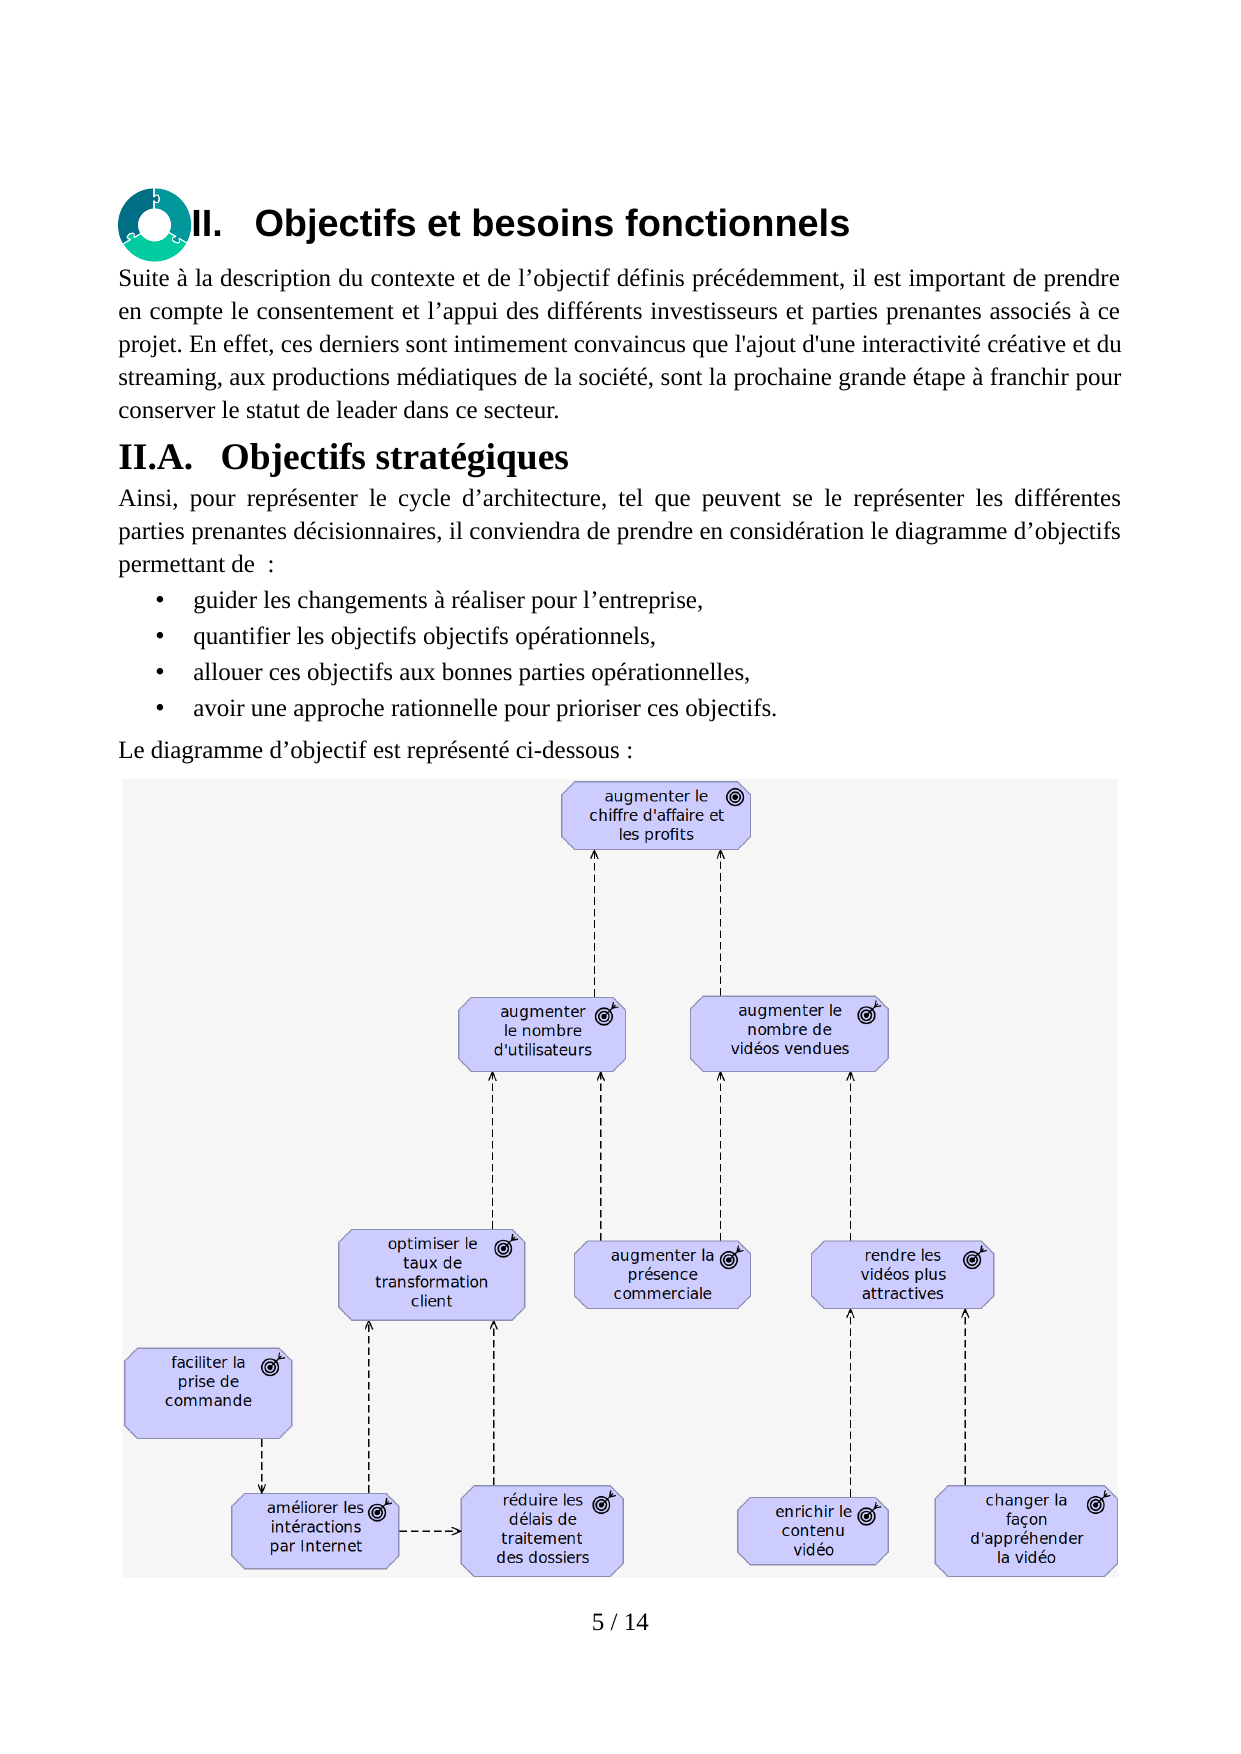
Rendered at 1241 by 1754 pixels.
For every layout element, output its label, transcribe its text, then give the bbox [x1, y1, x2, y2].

subtitle [139, 209, 171, 241]
subtitle Objectifs et besoins fonctionnels [184, 201, 1122, 245]
list allouer ces objectifs aux bonnes parties opérationnelles, [156, 657, 1122, 686]
subtitle Objectifs stratégiques [118, 434, 1122, 477]
list quantifier les objectifs objectifs opérationnels, [156, 621, 1122, 650]
text Ainsi, pour représenter le cycle d’architecture, tel que peuvent se le représenter les différentes parties prenantes décisionnaires, il conviendra de prendre en considération le diagramme d’objectifs permettant de : [118, 483, 1122, 578]
picture [122, 779, 1119, 1578]
text Le diagramme d’objectif est représenté ci-dessous : [118, 735, 1122, 764]
list avoir une approche rationnelle pour prioriser ces objectifs. [156, 693, 1122, 722]
list guider les changements à réaliser pour l’entreprise, [156, 585, 1122, 614]
text Suite à la description du contexte et de l’objectif définis précédemment, il est important de prendre en compte le consentement et l’appui des différents investisseurs et parties prenantes associés à ce projet. En effet, ces derniers sont intimement convaincus que l'ajout d'une interactivité créative et du streaming, aux productions médiatiques de la société, sont la prochaine grande étape à franchir pour conserver le statut de leader dans ce secteur. [118, 263, 1122, 424]
